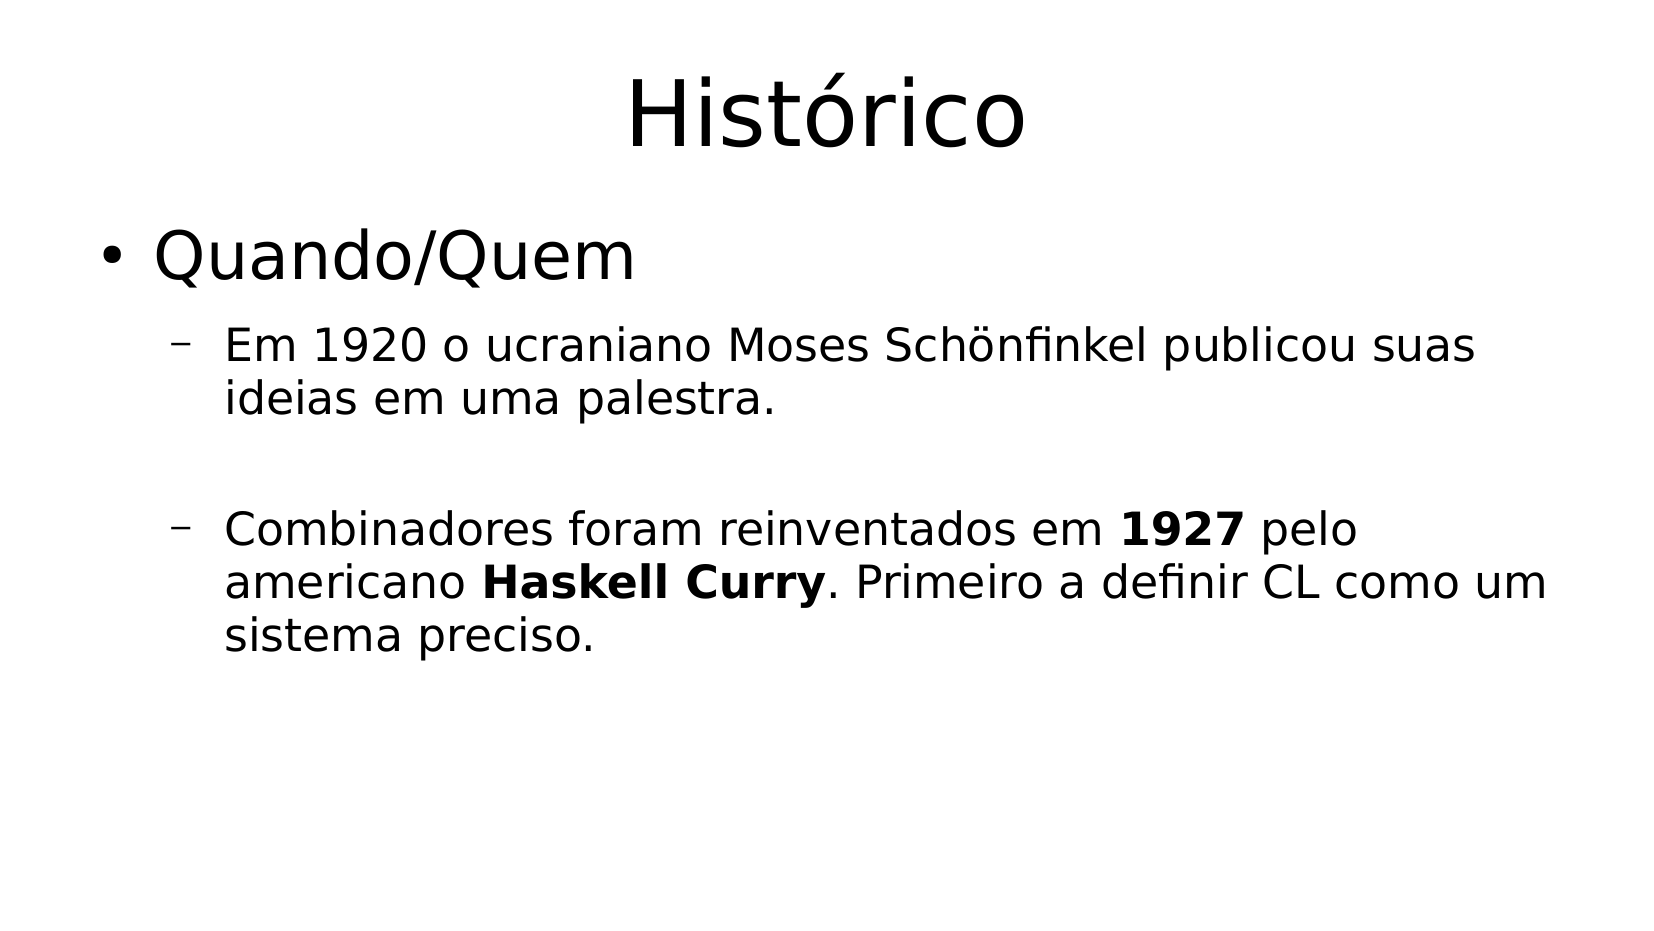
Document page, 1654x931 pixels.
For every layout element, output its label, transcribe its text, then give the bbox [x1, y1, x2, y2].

list Quando/Quem Em 1920 o ucraniano Moses Schönfinkel publicou suas ideias em uma palestra. Combinadores foram reinventados em 1927 pelo americano Haskell Curry. Primeiro a definir CL como um sistema preciso. [82, 217, 1571, 758]
title Histórico [82, 37, 1571, 193]
